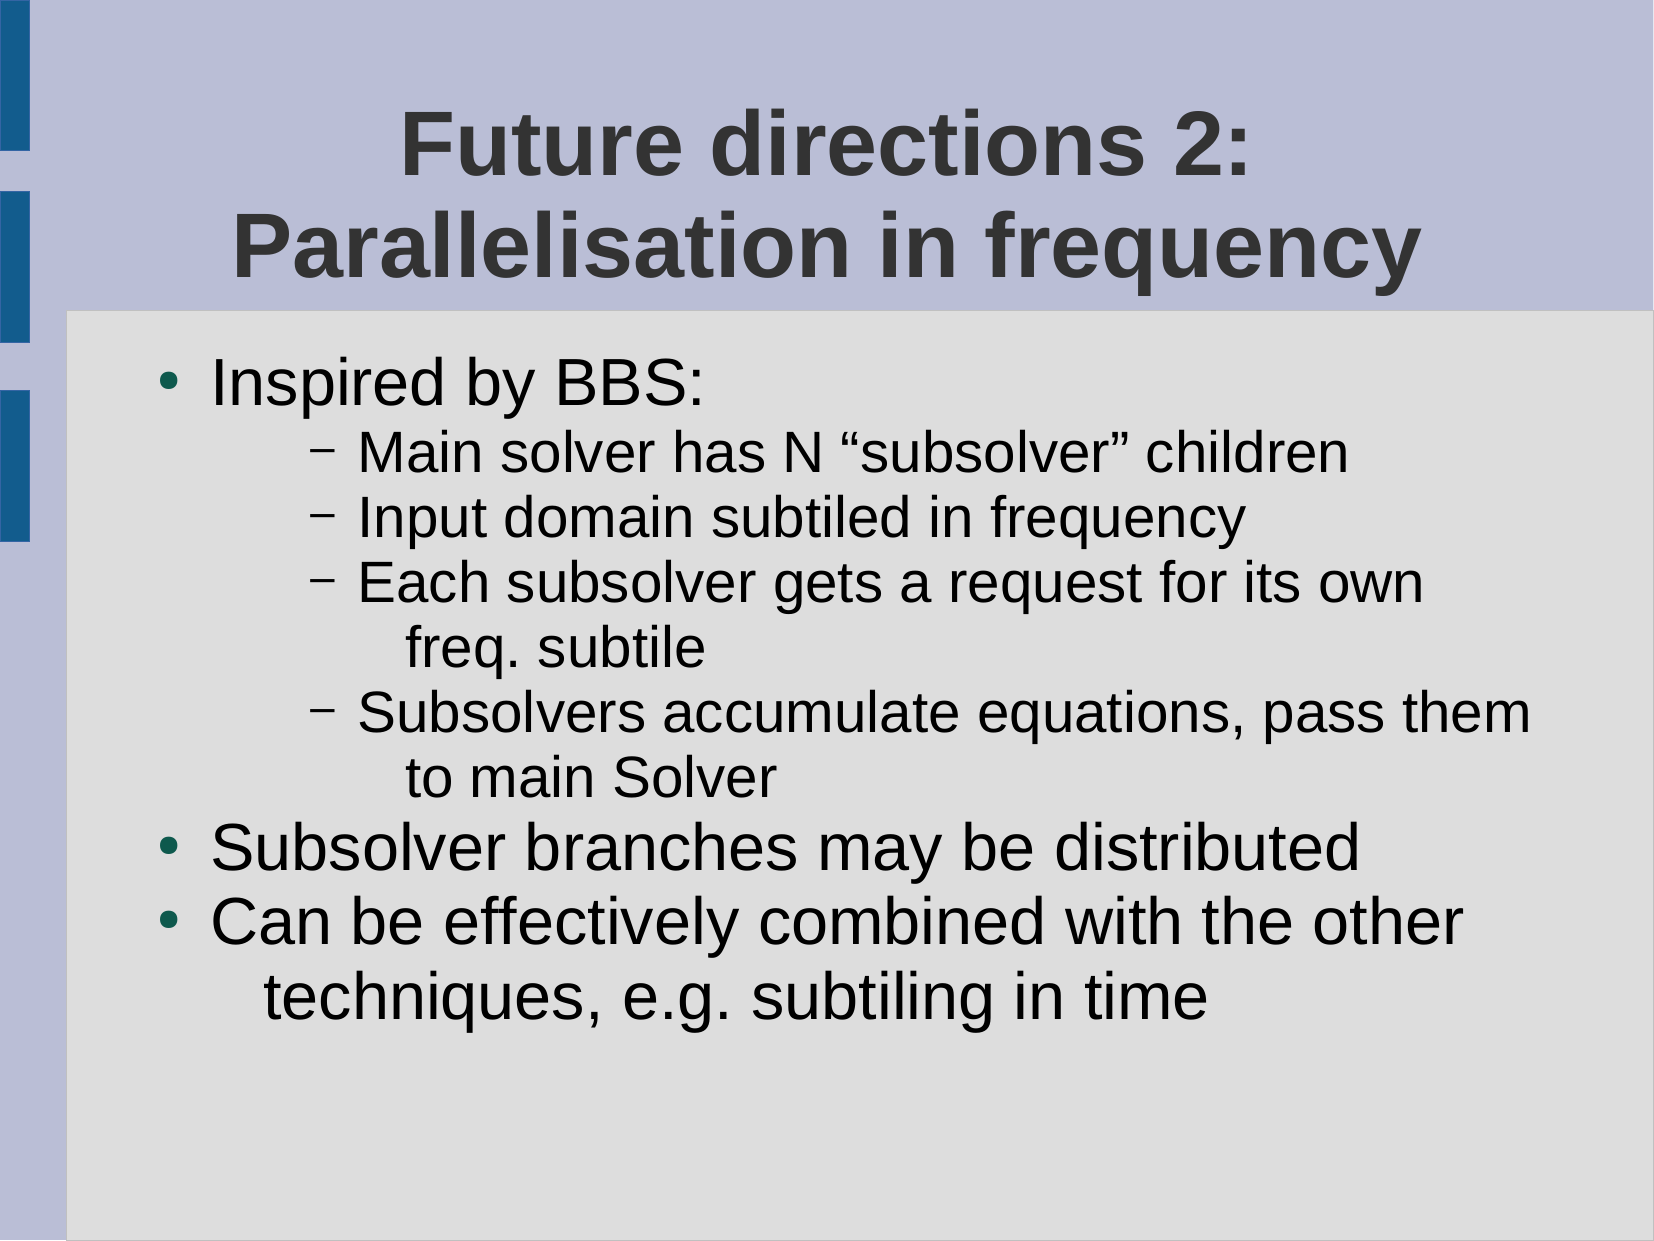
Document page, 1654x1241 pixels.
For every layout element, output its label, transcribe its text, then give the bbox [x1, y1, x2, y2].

list Inspired by BBS: Main solver has N “subsolver” children Input domain subtiled in frequency Each subsolver gets a request for its own freq. subtile Subsolvers accumulate equations, pass them to main Solver Subsolver branches may be distributed Can be effectively combined with the other techniques, e.g. subtiling in time [121, 344, 1534, 1127]
title Future directions 2: Parallelisation in frequency [121, 91, 1534, 299]
